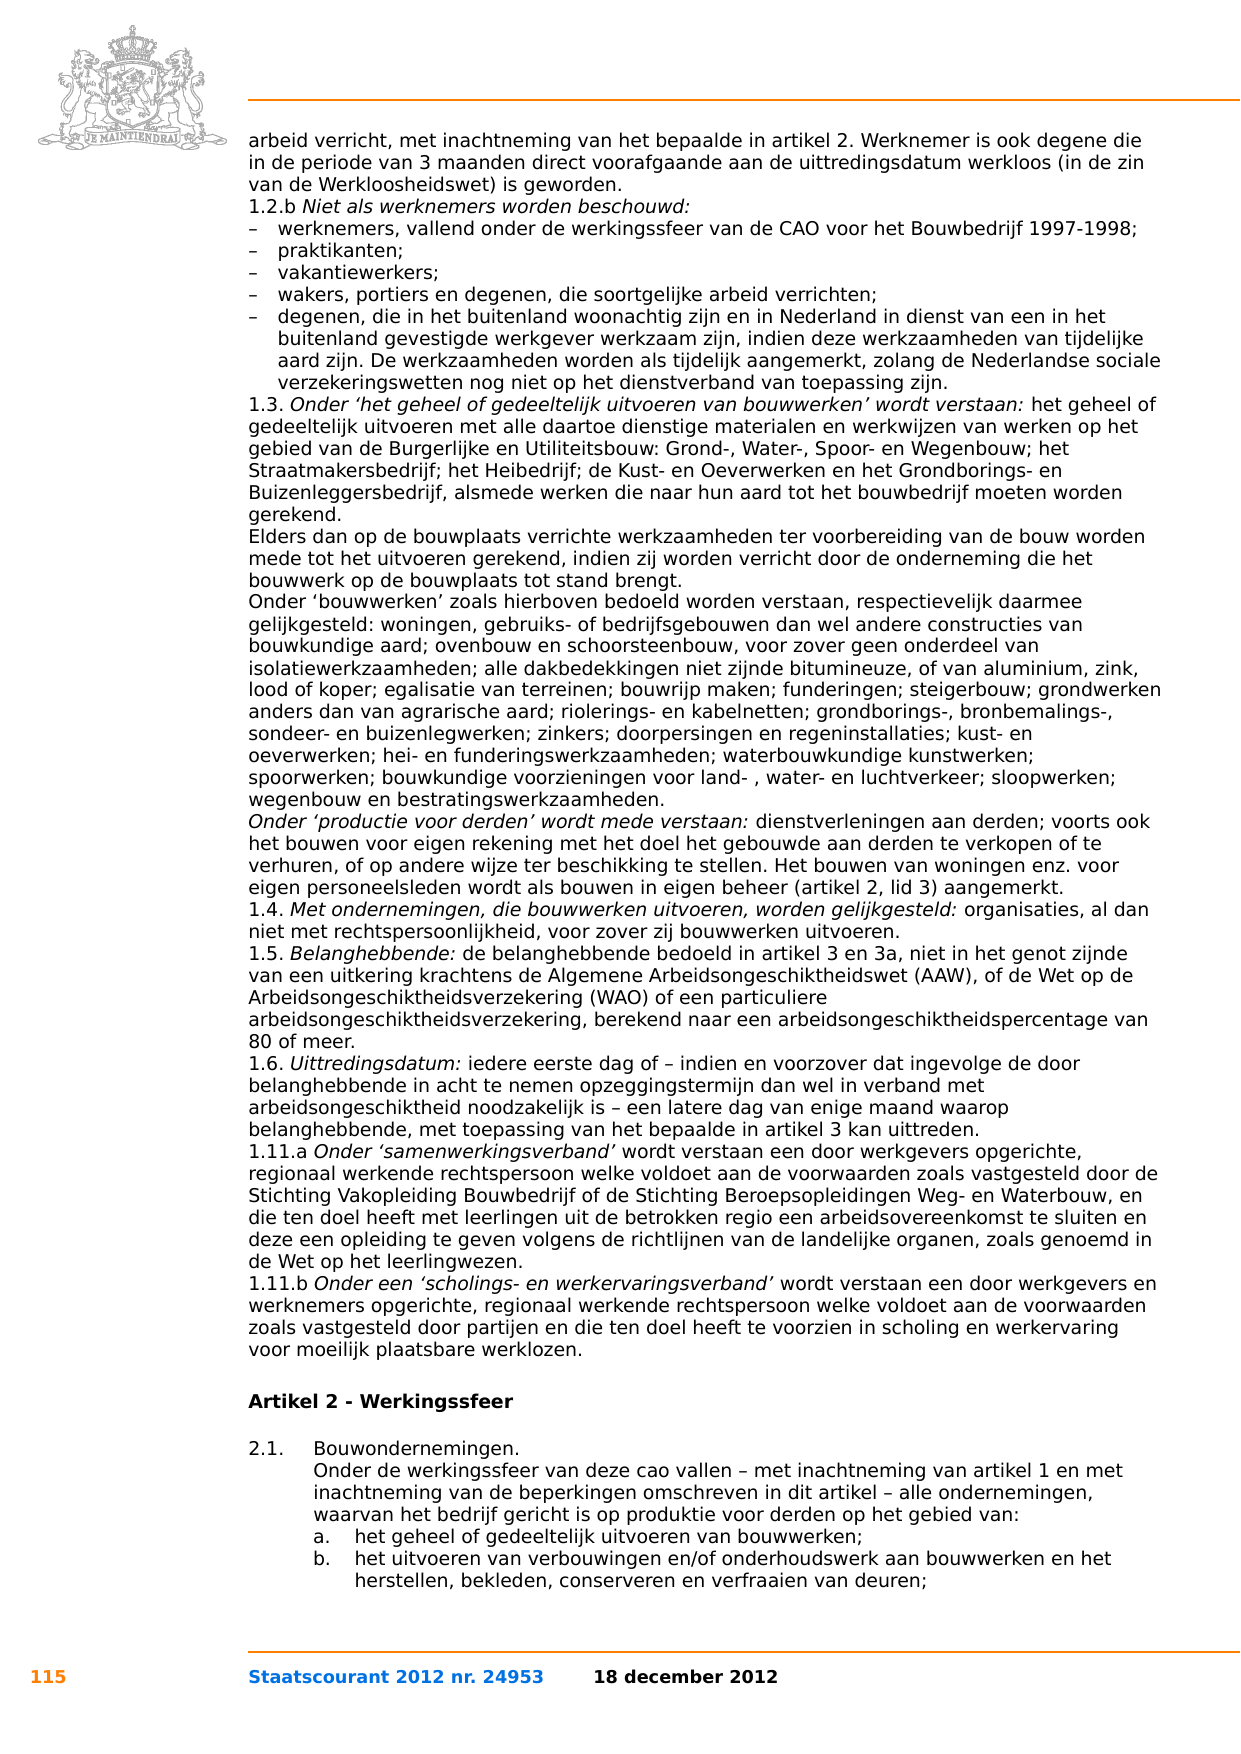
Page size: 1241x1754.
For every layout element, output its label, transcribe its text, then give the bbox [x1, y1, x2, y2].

picture [38, 25, 227, 150]
text Onder ‘productie voor derden’ wordt mede verstaan: dienstverleningen aan derden; voorts ook het bouwen voor eigen rekening met het doel het gebouwde aan derden te verkopen of te verhuren, of op andere wijze ter beschikking te stellen. Het bouwen van woningen enz. voor eigen personeelsleden wordt als bouwen in eigen beheer (artikel 2, lid 3) aangemerkt. [248, 811, 1163, 899]
text – praktikanten; [248, 240, 1163, 262]
text – vakantiewerkers; [248, 262, 1163, 284]
text 1.11.b Onder een ‘scholings- en werkervaringsverband’ wordt verstaan een door werkgevers en werknemers opgerichte, regionaal werkende rechtspersoon welke voldoet aan de voorwaarden zoals vastgesteld door partijen en die ten doel heeft te voorzien in scholing en werkervaring voor moeilijk plaatsbare werklozen. [248, 1273, 1163, 1361]
text b. het uitvoeren van verbouwingen en/of onderhoudswerk aan bouwwerken en het herstellen, bekleden, conserveren en verfraaien van deuren; [313, 1548, 1163, 1592]
text Elders dan op de bouwplaats verrichte werkzaamheden ter voorbereiding van de bouw worden mede tot het uitvoeren gerekend, indien zij worden verricht door de onderneming die het bouwwerk op de bouwplaats tot stand brengt. [248, 526, 1163, 591]
text 1.3. Onder ‘het geheel of gedeeltelijk uitvoeren van bouwwerken’ wordt verstaan: het geheel of gedeeltelijk uitvoeren met alle daartoe dienstige materialen en werkwijzen van werken op het gebied van de Burgerlijke en Utiliteitsbouw: Grond-, Water-, Spoor- en Wegenbouw; het Straatmakersbedrijf; het Heibedrijf; de Kust- en Oeverwerken en het Grondborings- en Buizenleggersbedrijf, alsmede werken die naar hun aard tot het bouwbedrijf moeten worden gerekend. [248, 394, 1163, 526]
text 2.1. Bouwondernemingen. [248, 1438, 1163, 1460]
text 1.2.b Niet als werknemers worden beschouwd: [248, 196, 1163, 218]
text – degenen, die in het buitenland woonachtig zijn en in Nederland in dienst van een in het buitenland gevestigde werkgever werkzaam zijn, indien deze werkzaamheden van tijdelijke aard zijn. De werkzaamheden worden als tijdelijk aangemerkt, zolang de Nederlandse sociale verzekeringswetten nog niet op het dienstverband van toepassing zijn. [248, 306, 1163, 394]
text arbeid verricht, met inachtneming van het bepaalde in artikel 2. Werknemer is ook degene die in de periode van 3 maanden direct voorafgaande aan de uittredingsdatum werkloos (in de zin van de Werkloosheidswet) is geworden. [248, 130, 1163, 196]
text – werknemers, vallend onder de werkingssfeer van de CAO voor het Bouwbedrijf 1997-1998; [248, 218, 1163, 240]
text 1.4. Met ondernemingen, die bouwwerken uitvoeren, worden gelijkgesteld: organisaties, al dan niet met rechtspersoonlijkheid, voor zover zij bouwwerken uitvoeren. [248, 899, 1163, 943]
text – wakers, portiers en degenen, die soortgelijke arbeid verrichten; [248, 284, 1163, 306]
text 1.5. Belanghebbende: de belanghebbende bedoeld in artikel 3 en 3a, niet in het genot zijnde van een uitkering krachtens de Algemene Arbeidsongeschiktheidswet (AAW), of de Wet op de Arbeidsongeschiktheidsverzekering (WAO) of een particuliere arbeidsongeschiktheidsverzekering, berekend naar een arbeidsongeschiktheidspercentage van 80 of meer. [248, 943, 1163, 1053]
text 1.6. Uittredingsdatum: iedere eerste dag of – indien en voorzover dat ingevolge de door belanghebbende in acht te nemen opzeggingstermijn dan wel in verband met arbeidsongeschiktheid noodzakelijk is – een latere dag van enige maand waarop belanghebbende, met toepassing van het bepaalde in artikel 3 kan uittreden. [248, 1053, 1163, 1141]
text Onder de werkingssfeer van deze cao vallen – met inachtneming van artikel 1 en met inachtneming van de beperkingen omschreven in dit artikel – alle ondernemingen, waarvan het bedrijf gericht is op produktie voor derden op het gebied van: [313, 1460, 1163, 1526]
text Onder ‘bouwwerken’ zoals hierboven bedoeld worden verstaan, respectievelijk daarmee gelijkgesteld: woningen, gebruiks- of bedrijfsgebouwen dan wel andere constructies van bouwkundige aard; ovenbouw en schoorsteenbouw, voor zover geen onderdeel van isolatiewerkzaamheden; alle dakbedekkingen niet zijnde bitumineuze, of van aluminium, zink, lood of koper; egalisatie van terreinen; bouwrijp maken; funderingen; steigerbouw; grondwerken anders dan van agrarische aard; riolerings- en kabelnetten; grondborings-, bronbemalings-, sondeer- en buizenlegwerken; zinkers; doorpersingen en regeninstallaties; kust- en oeverwerken; hei- en funderingswerkzaamheden; waterbouwkundige kunstwerken; spoorwerken; bouwkundige voorzieningen voor land- , water- en luchtverkeer; sloopwerken; wegenbouw en bestratingswerkzaamheden. [248, 591, 1163, 811]
text a. het geheel of gedeeltelijk uitvoeren van bouwwerken; [313, 1526, 1163, 1548]
subtitle Artikel 2 - Werkingssfeer [248, 1391, 1163, 1413]
text 1.11.a Onder ‘samenwerkingsverband’ wordt verstaan een door werkgevers opgerichte, regionaal werkende rechtspersoon welke voldoet aan de voorwaarden zoals vastgesteld door de Stichting Vakopleiding Bouwbedrijf of de Stichting Beroepsopleidingen Weg- en Waterbouw, en die ten doel heeft met leerlingen uit de betrokken regio een arbeidsovereenkomst te sluiten en deze een opleiding te geven volgens de richtlijnen van de landelijke organen, zoals genoemd in de Wet op het leerlingwezen. [248, 1141, 1163, 1273]
